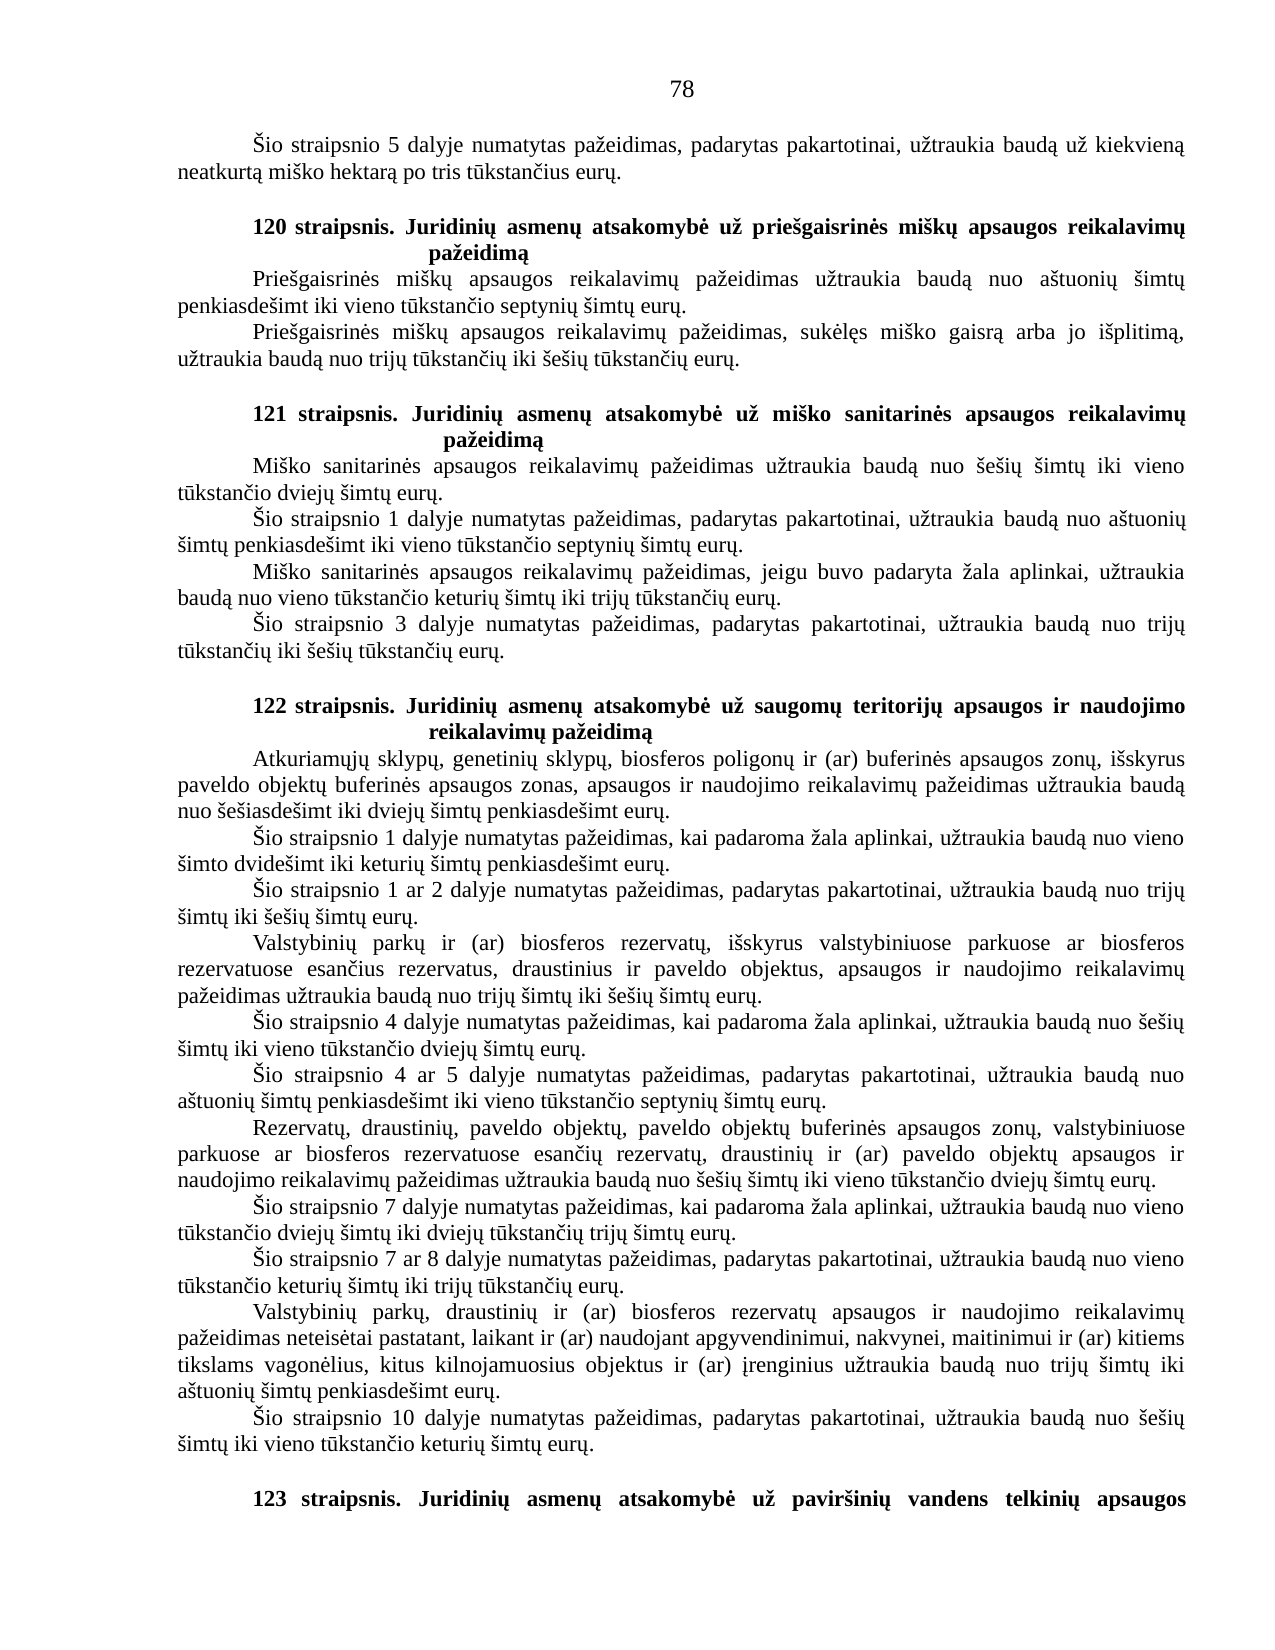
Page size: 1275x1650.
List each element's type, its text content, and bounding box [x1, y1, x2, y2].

text Atkuriamųjų sklypų, genetinių sklypų, biosferos poligonų ir (ar) buferinės apsaugos zonų, išskyrus paveldo objektų buferinės apsaugos zonas, apsaugos ir naudojimo reikalavimų pažeidimas užtraukia baudą nuo šešiasdešimt iki dviejų šimtų penkiasdešimt eurų. [177, 745, 1186, 824]
text Šio straipsnio 5 dalyje numatytas pažeidimas, padarytas pakartotinai, užtraukia baudą už kiekvieną neatkurtą miško hektarą po tris tūkstančius eurų. [177, 131, 1186, 184]
text Šio straipsnio 1 ar 2 dalyje numatytas pažeidimas, padarytas pakartotinai, užtraukia baudą nuo trijų šimtų iki šešių šimtų eurų. [177, 876, 1186, 929]
text Valstybinių parkų ir (ar) biosferos rezervatų, išskyrus valstybiniuose parkuose ar biosferos rezervatuose esančius rezervatus, draustinius ir paveldo objektus, apsaugos ir naudojimo reikalavimų pažeidimas užtraukia baudą nuo trijų šimtų iki šešių šimtų eurų. [177, 929, 1186, 1008]
text 122 straipsnis. Juridinių asmenų atsakomybė už saugomų teritorijų apsaugos ir naudojimo reikalavimų pažeidimą [252, 692, 1186, 745]
text Priešgaisrinės miškų apsaugos reikalavimų pažeidimas užtraukia baudą nuo aštuonių šimtų penkiasdešimt iki vieno tūkstančio septynių šimtų eurų. [177, 266, 1186, 318]
text Miško sanitarinės apsaugos reikalavimų pažeidimas užtraukia baudą nuo šešių šimtų iki vieno tūkstančio dviejų šimtų eurų. [177, 452, 1186, 505]
text Šio straipsnio 3 dalyje numatytas pažeidimas, padarytas pakartotinai, užtraukia baudą nuo trijų tūkstančių iki šešių tūkstančių eurų. [177, 611, 1186, 663]
text Šio straipsnio 4 dalyje numatytas pažeidimas, kai padaroma žala aplinkai, užtraukia baudą nuo šešių šimtų iki vieno tūkstančio dviejų šimtų eurų. [177, 1008, 1186, 1061]
text Valstybinių parkų, draustinių ir (ar) biosferos rezervatų apsaugos ir naudojimo reikalavimų pažeidimas neteisėtai pastatant, laikant ir (ar) naudojant apgyvendinimui, nakvynei, maitinimui ir (ar) kitiems tikslams vagonėlius, kitus kilnojamuosius objektus ir (ar) įrenginius užtraukia baudą nuo trijų šimtų iki aštuonių šimtų penkiasdešimt eurų. [177, 1298, 1186, 1403]
text 120 straipsnis. Juridinių asmenų atsakomybė už priešgaisrinės miškų apsaugos reikalavimų pažeidimą [252, 213, 1186, 266]
text Šio straipsnio 1 dalyje numatytas pažeidimas, kai padaroma žala aplinkai, užtraukia baudą nuo vieno šimto dvidešimt iki keturių šimtų penkiasdešimt eurų. [177, 824, 1186, 876]
text 121 straipsnis. Juridinių asmenų atsakomybė už miško sanitarinės apsaugos reikalavimų pažeidimą [252, 400, 1186, 452]
text Priešgaisrinės miškų apsaugos reikalavimų pažeidimas, sukėlęs miško gaisrą arba jo išplitimą, užtraukia baudą nuo trijų tūkstančių iki šešių tūkstančių eurų. [177, 318, 1186, 371]
text Šio straipsnio 4 ar 5 dalyje numatytas pažeidimas, padarytas pakartotinai, užtraukia baudą nuo aštuonių šimtų penkiasdešimt iki vieno tūkstančio septynių šimtų eurų. [177, 1061, 1186, 1114]
text Miško sanitarinės apsaugos reikalavimų pažeidimas, jeigu buvo padaryta žala aplinkai, užtraukia baudą nuo vieno tūkstančio keturių šimtų iki trijų tūkstančių eurų. [177, 558, 1186, 611]
text Šio straipsnio 7 ar 8 dalyje numatytas pažeidimas, padarytas pakartotinai, užtraukia baudą nuo vieno tūkstančio keturių šimtų iki trijų tūkstančių eurų. [177, 1245, 1186, 1298]
text Šio straipsnio 1 dalyje numatytas pažeidimas, padarytas pakartotinai, užtraukia baudą nuo aštuonių šimtų penkiasdešimt iki vieno tūkstančio septynių šimtų eurų. [177, 505, 1186, 558]
text 123 straipsnis. Juridinių asmenų atsakomybė už paviršinių vandens telkinių apsaugos [252, 1485, 1186, 1511]
text Šio straipsnio 10 dalyje numatytas pažeidimas, padarytas pakartotinai, užtraukia baudą nuo šešių šimtų iki vieno tūkstančio keturių šimtų eurų. [177, 1403, 1186, 1456]
text Šio straipsnio 7 dalyje numatytas pažeidimas, kai padaroma žala aplinkai, užtraukia baudą nuo vieno tūkstančio dviejų šimtų iki dviejų tūkstančių trijų šimtų eurų. [177, 1193, 1186, 1245]
text Rezervatų, draustinių, paveldo objektų, paveldo objektų buferinės apsaugos zonų, valstybiniuose parkuose ar biosferos rezervatuose esančių rezervatų, draustinių ir (ar) paveldo objektų apsaugos ir naudojimo reikalavimų pažeidimas užtraukia baudą nuo šešių šimtų iki vieno tūkstančio dviejų šimtų eurų. [177, 1114, 1186, 1193]
